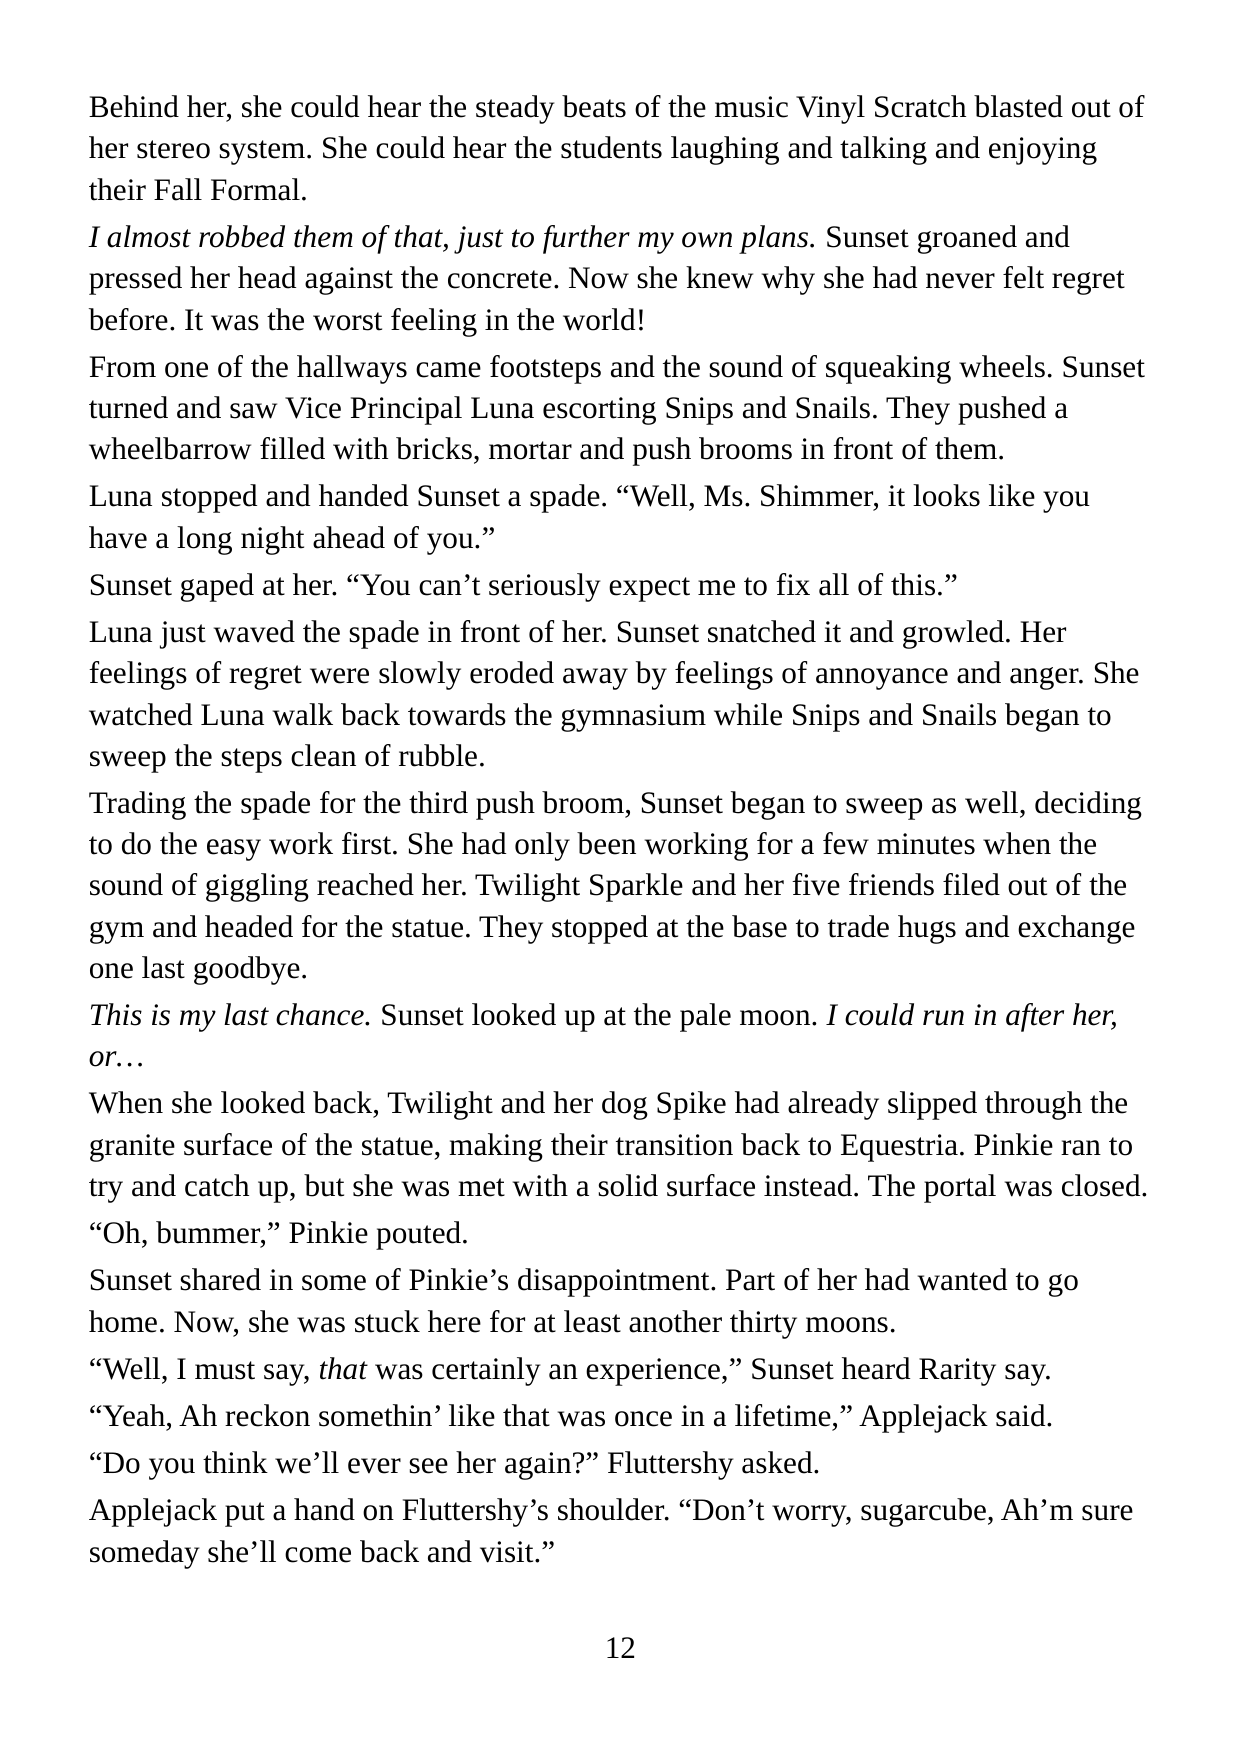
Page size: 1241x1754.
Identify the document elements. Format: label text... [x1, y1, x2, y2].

text Applejack put a hand on Fluttershy’s shoulder. “Don’t worry, sugarcube, Ah’m sure someday she’ll come back and visit.” [88, 1492, 1152, 1569]
text From one of the hallways came footsteps and the sound of squeaking wheels. Sunset turned and saw Vice Principal Luna escorting Snips and Snails. They pushed a wheelbarrow filled with bricks, mortar and push brooms in front of them. [88, 348, 1152, 466]
text “Do you think we’ll ever see her again?” Fluttershy asked. [88, 1444, 1152, 1480]
text “Oh, bummer,” Pinkie pouted. [88, 1214, 1152, 1250]
text “Yeah, Ah reckon somethin’ like that was once in a lifetime,” Applejack said. [88, 1397, 1152, 1433]
text Trading the spade for the third push broom, Sunset began to sweep as well, deciding to do the easy work first. She had only been working for a few minutes when the sound of giggling reached her. Twilight Sparkle and her five friends filed out of the gym and headed for the statue. They stopped at the base to trade hugs and exchange one last goodbye. [88, 784, 1152, 985]
text “Well, I must say, that was certainly an experience,” Sunset heard Rarity say. [88, 1350, 1152, 1386]
text Luna just waved the spade in front of her. Sunset snatched it and growled. Her feelings of regret were slowly eroded away by feelings of annoyance and anger. She watched Luna walk back towards the gymnasium while Snips and Snails began to sweep the steps clean of rubble. [88, 613, 1152, 773]
text When she looked back, Twilight and her dog Spike had already slipped through the granite surface of the statue, making their transition back to Equestria. Pinkie ran to try and catch up, but she was met with a solid surface instead. The portal was closed. [88, 1085, 1152, 1203]
text Behind her, she could hear the steady beats of the music Vinyl Scratch blasted out of her stereo system. She could hear the students laughing and talking and enjoying their Fall Formal. [88, 88, 1152, 207]
text This is my last chance. Sunset looked up at the pale moon. I could run in after her, or… [88, 996, 1152, 1073]
text Sunset shared in some of Pinkie’s disappointment. Part of her had wanted to go home. Now, she was stuck here for at least another thirty moons. [88, 1262, 1152, 1339]
text Luna stopped and handed Sunset a spade. “Well, Ms. Shimmer, it looks like you have a long night ahead of you.” [88, 478, 1152, 555]
text Sunset gaped at her. “You can’t seriously expect me to fix all of this.” [88, 566, 1152, 602]
text I almost robbed them of that, just to further my own plans. Sunset groaned and pressed her head against the concrete. Now she knew why she had never felt regret before. It was the worst feeling in the world! [88, 218, 1152, 337]
